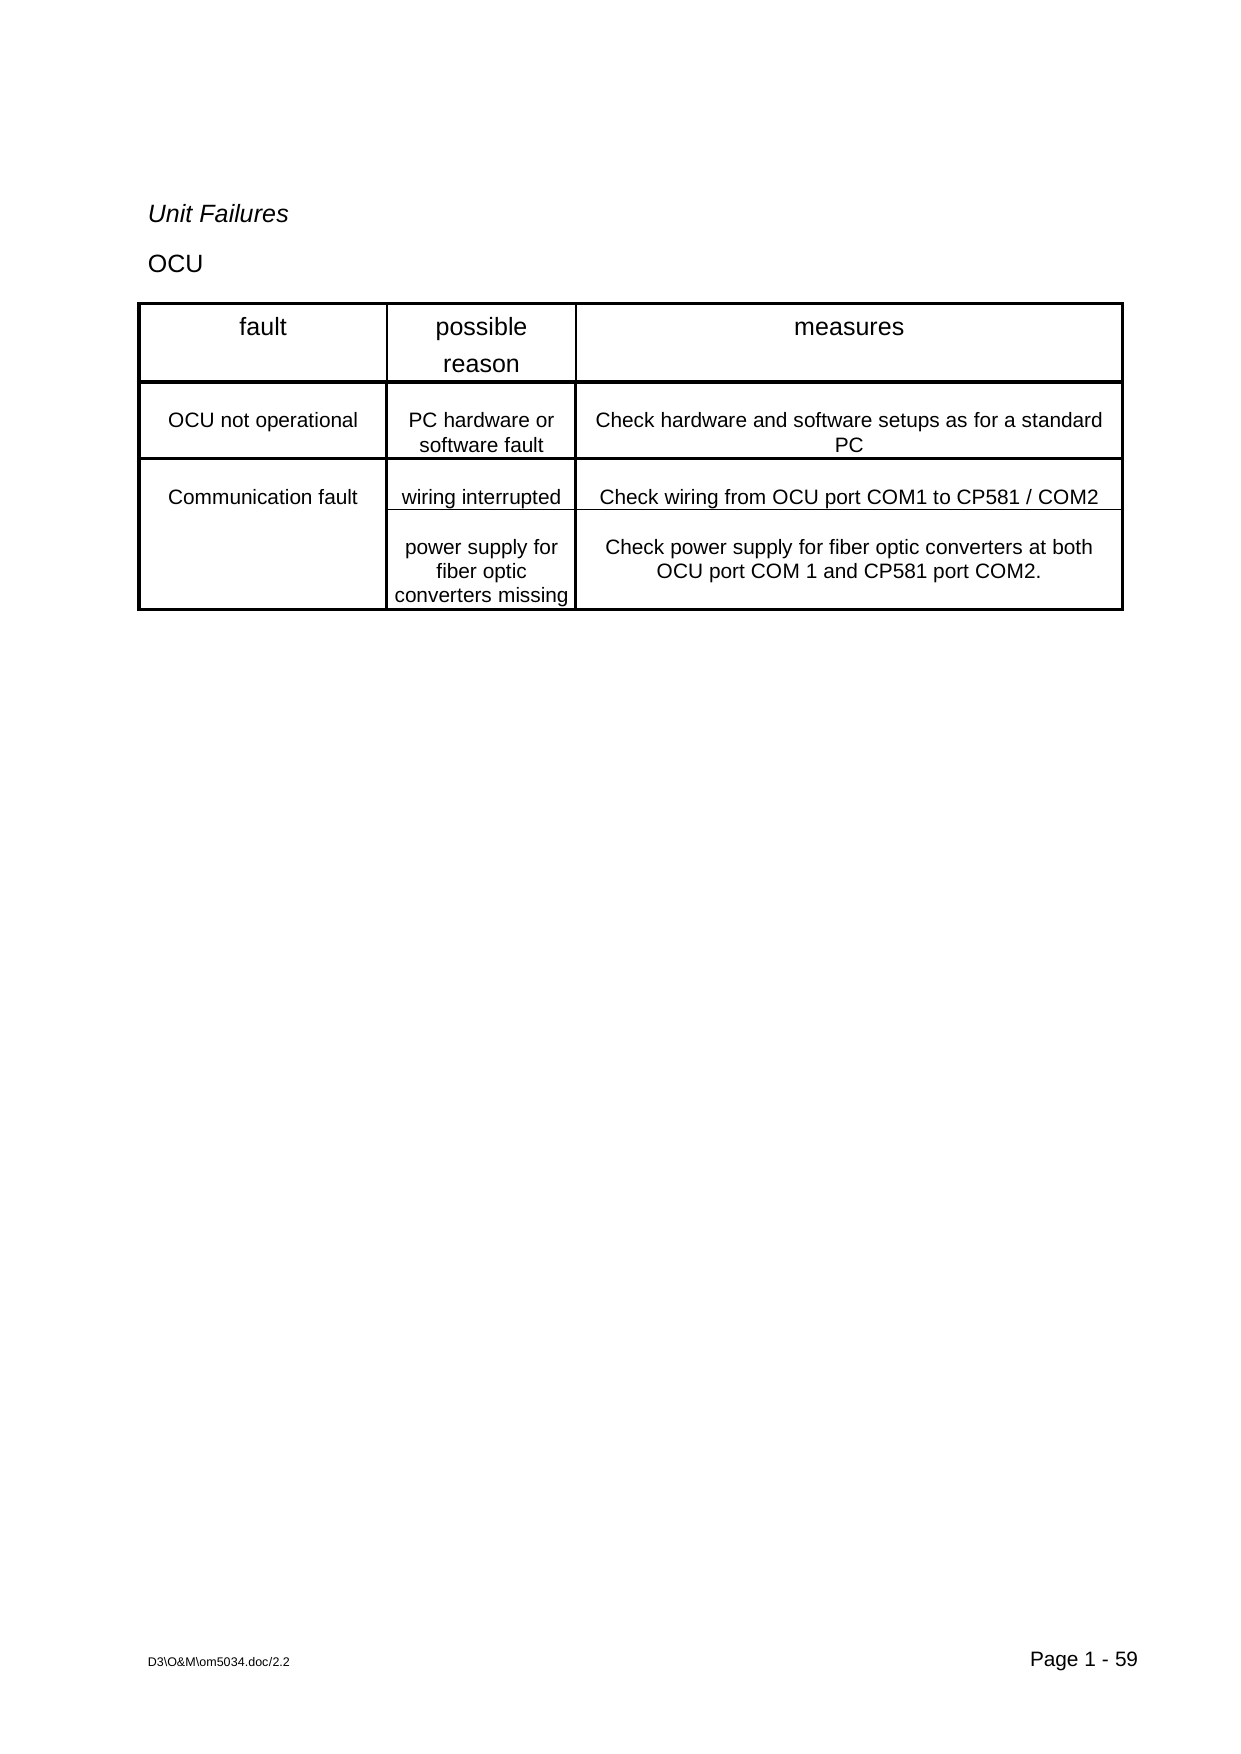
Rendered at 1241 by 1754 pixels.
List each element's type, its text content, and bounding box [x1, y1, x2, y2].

table_cell Check power supply for fiber optic converters at both OCU port COM 1 and CP581 port COM2. [577, 510, 1121, 607]
subtitle OCU [148, 252, 1152, 277]
table_cell OCU not operational [141, 384, 385, 457]
table_cell Check wiring from OCU port COM1 to CP581 / COM2 [577, 460, 1121, 509]
table_header fault [141, 305, 386, 380]
table_header measures [577, 305, 1121, 380]
table_cell Check hardware and software setups as for a standard PC [577, 384, 1121, 457]
table_header possible reason [388, 305, 575, 380]
table_cell wiring interrupted [388, 460, 574, 509]
table_cell power supply for fiber optic converters missing [388, 510, 574, 607]
subtitle Unit Failures [148, 202, 1152, 227]
table_cell PC hardware or software fault [388, 384, 574, 457]
table_cell [141, 509, 385, 607]
table_cell Communication fault [141, 460, 385, 509]
